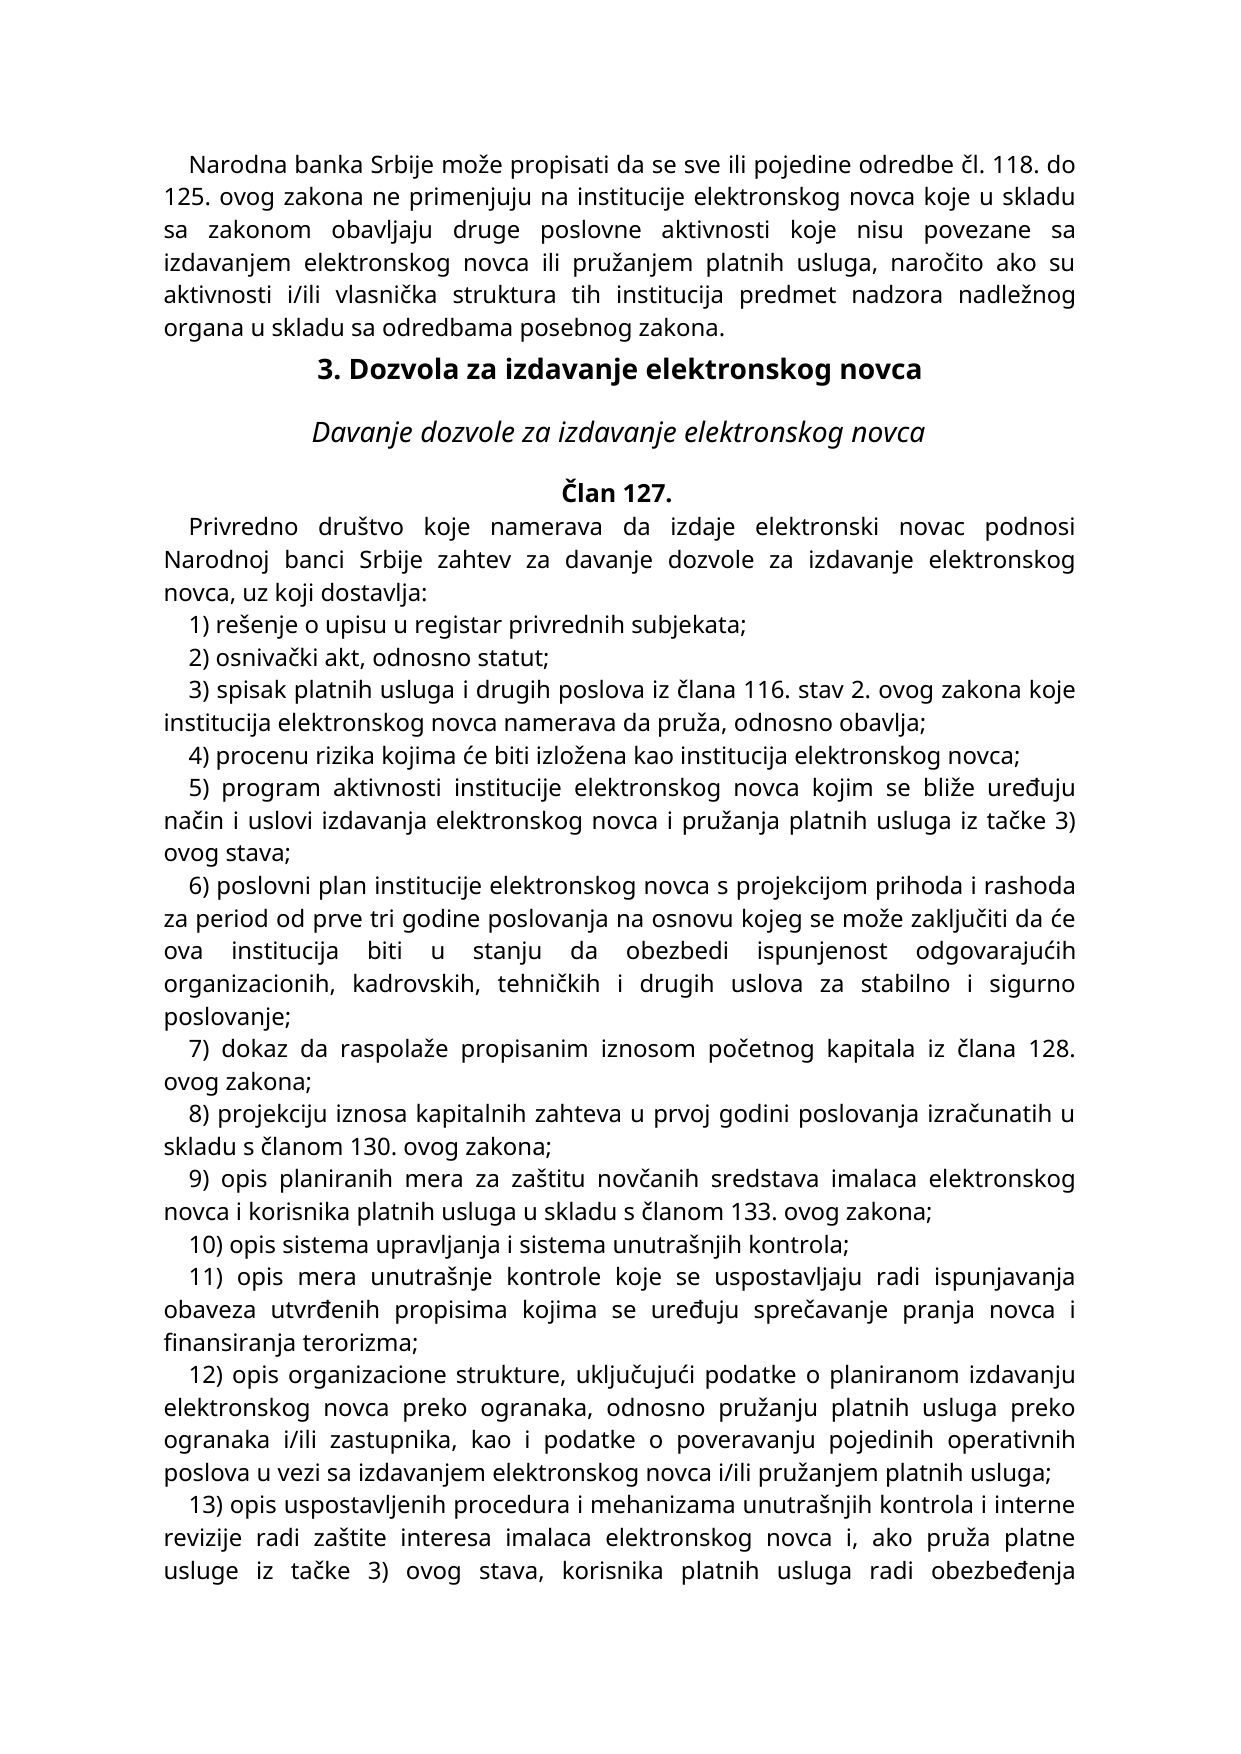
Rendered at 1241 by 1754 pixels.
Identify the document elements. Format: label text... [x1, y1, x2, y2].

text 9) opis planiranih mera za zaštitu novčanih sredstava imalaca elektronskog novca i korisnika platnih usluga u skladu s članom 133. ovog zakona; [163, 1162, 1077, 1227]
text 5) program aktivnosti institucije elektronskog novca kojim se bliže uređuju način i uslovi izdavanja elektronskog novca i pružanja platnih usluga iz tačke 3) ovog stava; [163, 771, 1077, 869]
text 3) spisak platnih usluga i drugih poslova iz člana 116. stav 2. ovog zakona koje institucija elektronskog novca namerava da pruža, odnosno obavlja; [163, 673, 1077, 738]
text 2) osnivački akt, odnosno statut; [163, 641, 1077, 673]
text Narodna banka Srbije može propisati da se sve ili pojedine odredbe čl. 118. do 125. ovog zakona ne primenjuju na institucije elektronskog novca koje u skladu sa zakonom obavljaju druge poslovne aktivnosti koje nisu povezane sa izdavanjem elektronskog novca ili pružanjem platnih usluga, naročito ako su aktivnosti i/ili vlasnička struktura tih institucija predmet nadzora nadležnog organa u skladu sa odredbama posebnog zakona. [163, 148, 1077, 343]
text Član 127. ﻿ [148, 476, 1093, 510]
text 8) projekciju iznosa kapitalnih zahteva u prvoj godini poslovanja izračunatih u skladu s članom 130. ovog zakona; [163, 1097, 1077, 1162]
text 4) procenu rizika kojima će biti izložena kao institucija elektronskog novca; [163, 738, 1077, 771]
text Davanje dozvole za izdavanje elektronskog novca [148, 413, 1093, 451]
text 10) opis sistema upravljanja i sistema unutrašnjih kontrola; [163, 1227, 1077, 1260]
text 7) dokaz da raspolaže propisanim iznosom početnog kapitala iz člana 128. ovog zakona; [163, 1032, 1077, 1097]
text Privredno društvo koje namerava da izdaje elektronski novac podnosi Narodnoj banci Srbije zahtev za davanje dozvole za izdavanje elektronskog novca, uz koji dostavlja: [163, 510, 1077, 608]
text 3. Dozvola za izdavanje elektronskog novca [148, 349, 1093, 388]
text 12) opis organizacione strukture, uključujući podatke o planiranom izdavanju elektronskog novca preko ogranaka, odnosno pružanju platnih usluga preko ogranaka i/ili zastupnika, kao i podatke o poveravanju pojedinih operativnih poslova u vezi sa izdavanjem elektronskog novca i/ili pružanjem platnih usluga; [163, 1358, 1077, 1488]
text 6) poslovni plan institucije elektronskog novca s projekcijom prihoda i rashoda za period od prve tri godine poslovanja na osnovu kojeg se može zaključiti da će ova institucija biti u stanju da obezbedi ispunjenost odgovarajućih organizacionih, kadrovskih, tehničkih i drugih uslova za stabilno i sigurno poslovanje; [163, 869, 1077, 1032]
text 11) opis mera unutrašnje kontrole koje se uspostavljaju radi ispunjavanja obaveza utvrđenih propisima kojima se uređuju sprečavanje pranja novca i finansiranja terorizma; [163, 1260, 1077, 1358]
text 13) opis uspostavljenih procedura i mehanizama unutrašnjih kontrola i interne revizije radi zaštite interesa imalaca elektronskog novca i, ako pruža platne usluge iz tačke 3) ovog stava, korisnika platnih usluga radi obezbeđenja [163, 1488, 1077, 1586]
text 1) rešenje o upisu u registar privrednih subjekata; [163, 608, 1077, 641]
